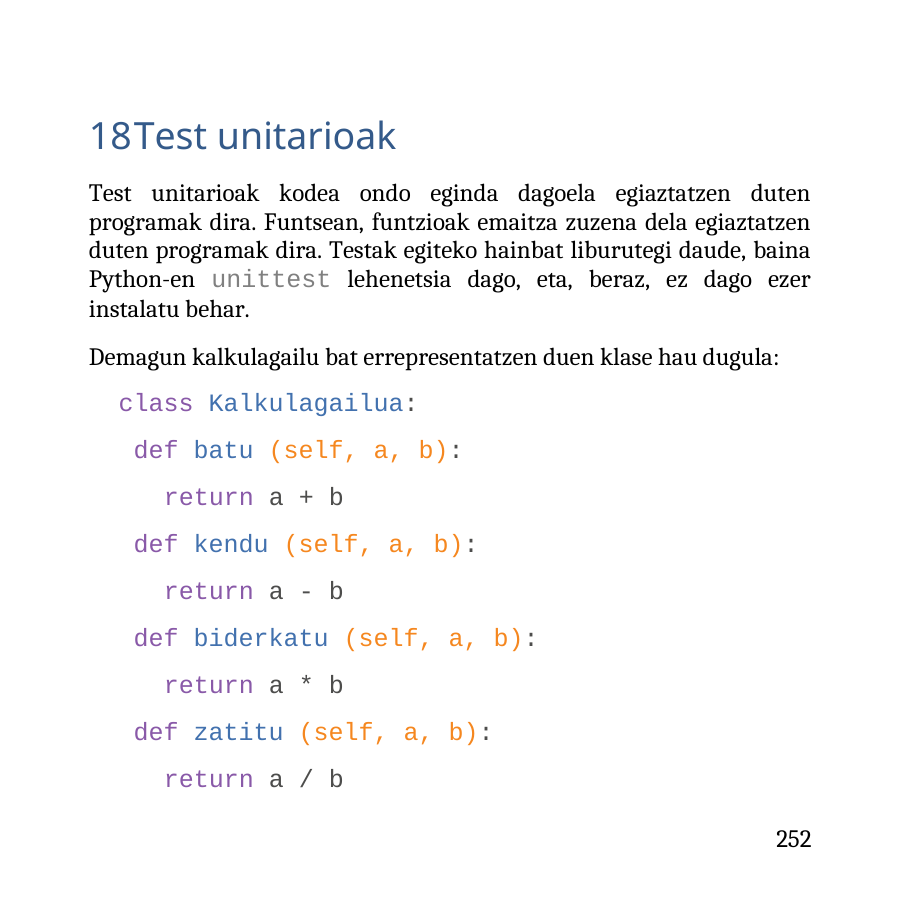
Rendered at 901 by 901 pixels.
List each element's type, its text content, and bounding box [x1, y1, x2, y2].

text class Kalkulagailua: [118, 390, 811, 418]
text def batu (self, a, b): [118, 437, 811, 466]
text return a * b [118, 673, 811, 701]
text return a + b [118, 484, 811, 513]
text return a / b [118, 767, 811, 795]
text return a - b [118, 578, 811, 607]
subtitle Test unitarioak [89, 109, 811, 160]
text def biderkatu (self, a, b): [118, 626, 811, 654]
text def kendu (self, a, b): [118, 531, 811, 560]
text Demagun kalkulagailu bat errepresentatzen duen klase hau dugula: [89, 343, 811, 371]
text def zatitu (self, a, b): [118, 720, 811, 748]
text Test unitarioak kodea ondo eginda dagoela egiaztatzen duten programak dira. Funtsean, funtzioak emaitza zuzena dela egiaztatzen duten programak dira. Testak egiteko hainbat liburutegi daude, baina Python-en unittest lehenetsia dago, eta, beraz, ez dago ezer instalatu behar. [89, 179, 811, 324]
